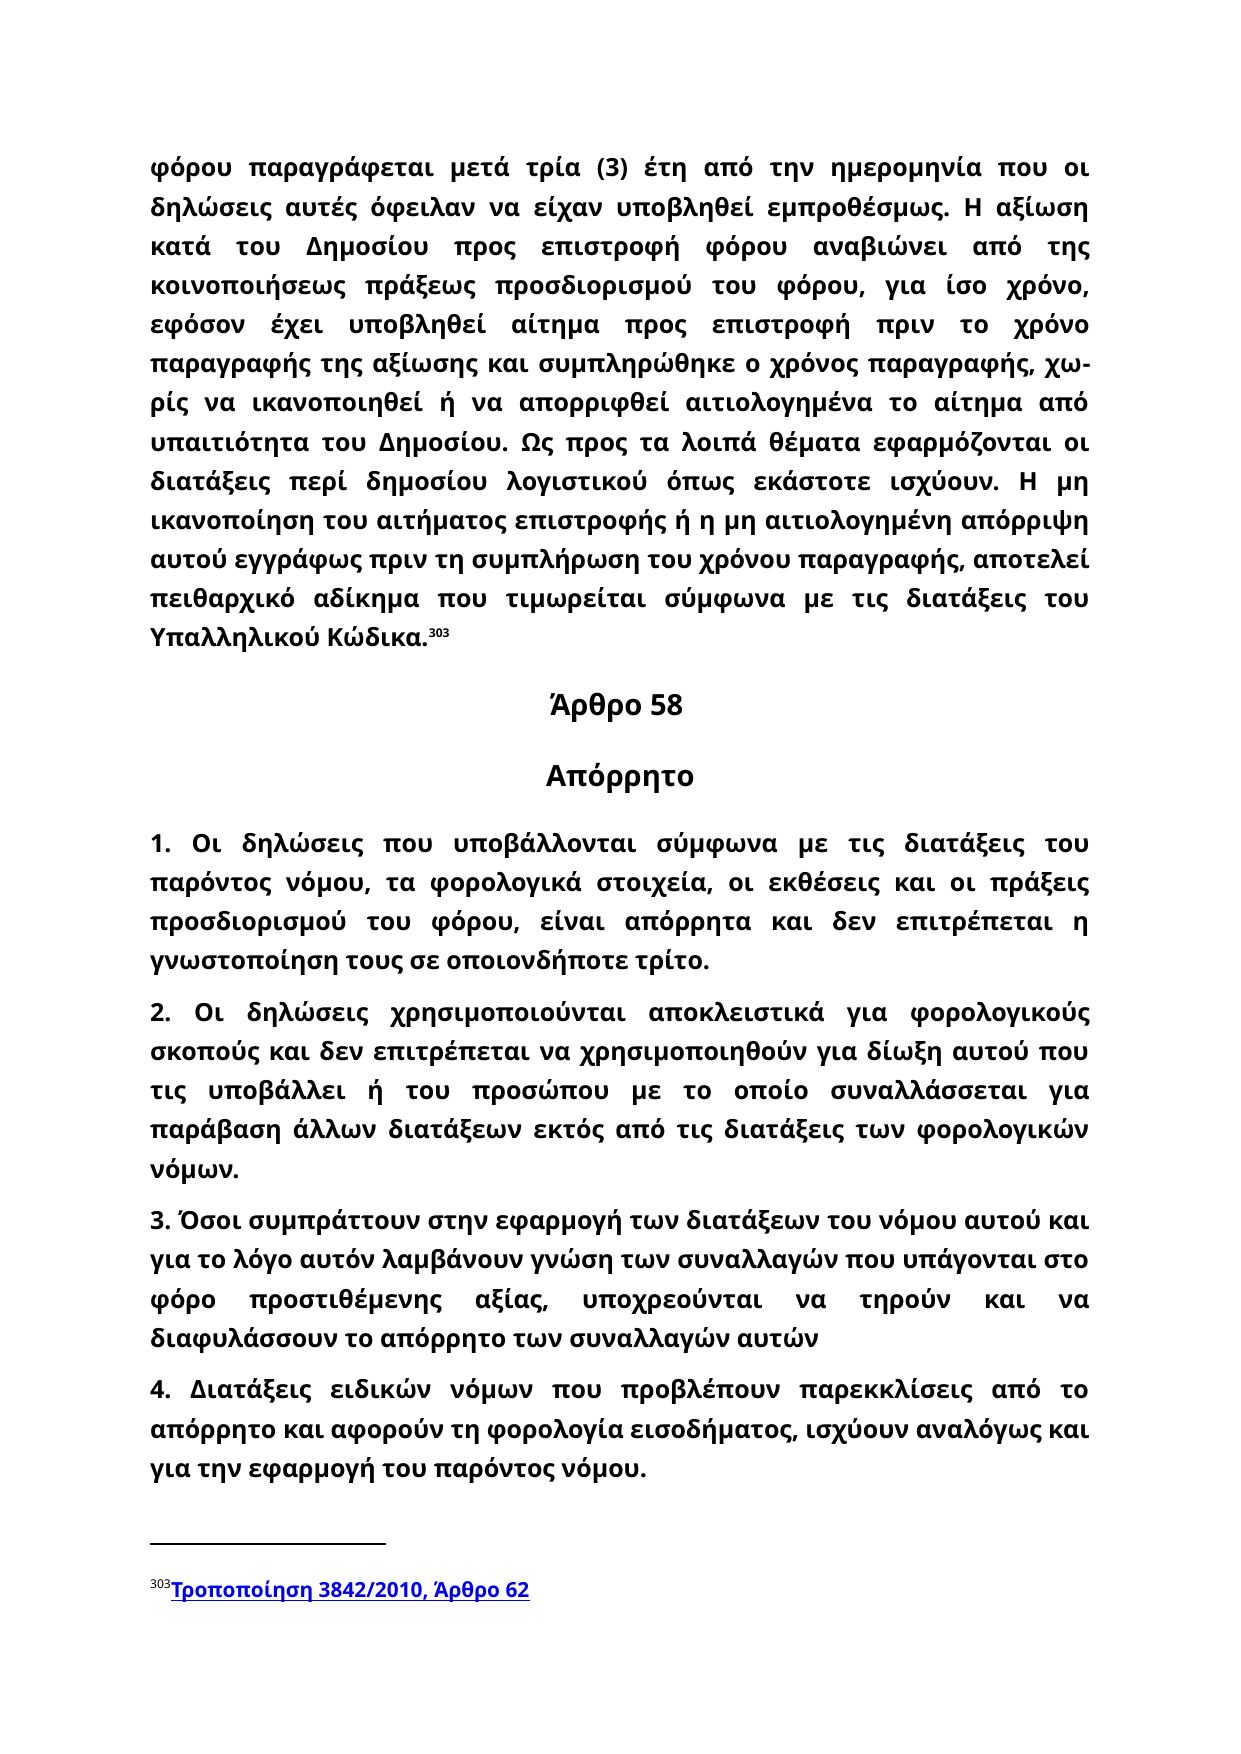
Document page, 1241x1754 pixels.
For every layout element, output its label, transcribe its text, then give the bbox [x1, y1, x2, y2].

text φόρου παραγράφεται μετά τρία (3) έτη από την ημερομηνία που οι δηλώσεις αυτές όφειλαν να είχαν υποβληθεί εμπροθέσμως. Η αξίωση κατά του Δημοσίου προς επιστροφή φόρου αναβιώνει από της κοινοποιήσεως πράξεως προσδιορι­σμού του φόρου, για ίσο χρόνο, εφόσον έχει υποβληθεί αίτημα προς επιστροφή πριν το χρόνο παραγραφής της αξίωσης και συμπληρώθηκε ο χρόνος παραγραφής, χω­ρίς να ικανοποιηθεί ή να απορριφθεί αιτιολογημένα το αίτημα από υπαιτιότητα του Δημοσίου. Ως προς τα λοιπά θέματα εφαρμόζονται οι διατάξεις περί δημοσίου λογιστικού όπως εκάστοτε ισχύουν. Η μη ικανοποίηση του αιτήματος επιστροφής ή η μη αιτιολογημένη απόρριψη αυτού εγγράφως πριν τη συμπλήρωση του χρόνου παραγραφής, αποτελεί πειθαρχι­κό αδίκημα που τιμωρείται σύμφωνα με τις διατάξεις του Υπαλληλικού Κώδικα. [150, 150, 1090, 654]
text 1. Οι δηλώσεις που υποβάλλονται σύμφωνα με τις διατάξεις του παρόντος νόμου, τα φορολογικά στοιχεία, οι εκθέσεις και οι πράξεις προσδιορισμού του φόρου, είναι απόρρητα και δεν επιτρέπεται η γνωστοποίηση τους σε οποιονδήποτε τρίτο. [150, 825, 1090, 977]
subtitle Άρθρο 58 [150, 684, 1090, 724]
text 3. Όσοι συμπράττουν στην εφαρμογή των διατάξεων του νόμου αυτού και για το λόγο αυτόν λαμβάνουν γνώση των συναλλαγών που υπάγονται στο φόρο προστιθέμενης αξίας, υποχρεούνται να τηρούν και να διαφυλάσσουν το απόρρητο των συναλλαγών αυτών [150, 1203, 1090, 1354]
text 2. Οι δηλώσεις χρησιμοποιούνται αποκλειστικά για φορολογικούς σκοπούς και δεν επιτρέπεται να χρησιμοποιηθούν για δίωξη αυτού που τις υποβάλλει ή του προσώπου με το οποίο συναλλάσσεται για παράβαση άλλων διατάξεων εκτός από τις διατάξεις των φορολογικών νόμων. [150, 994, 1090, 1185]
text 4. Διατάξεις ειδικών νόμων που προβλέπουν παρεκκλίσεις από το απόρρητο και αφορούν τη φορολογία εισοδήματος, ισχύουν αναλόγως και για την εφαρμογή του παρόντος νόμου. [150, 1372, 1090, 1484]
text Τροποποίηση 3842/2010, Άρθρο 62 [150, 1576, 1090, 1604]
subtitle Απόρρητο [150, 755, 1090, 794]
